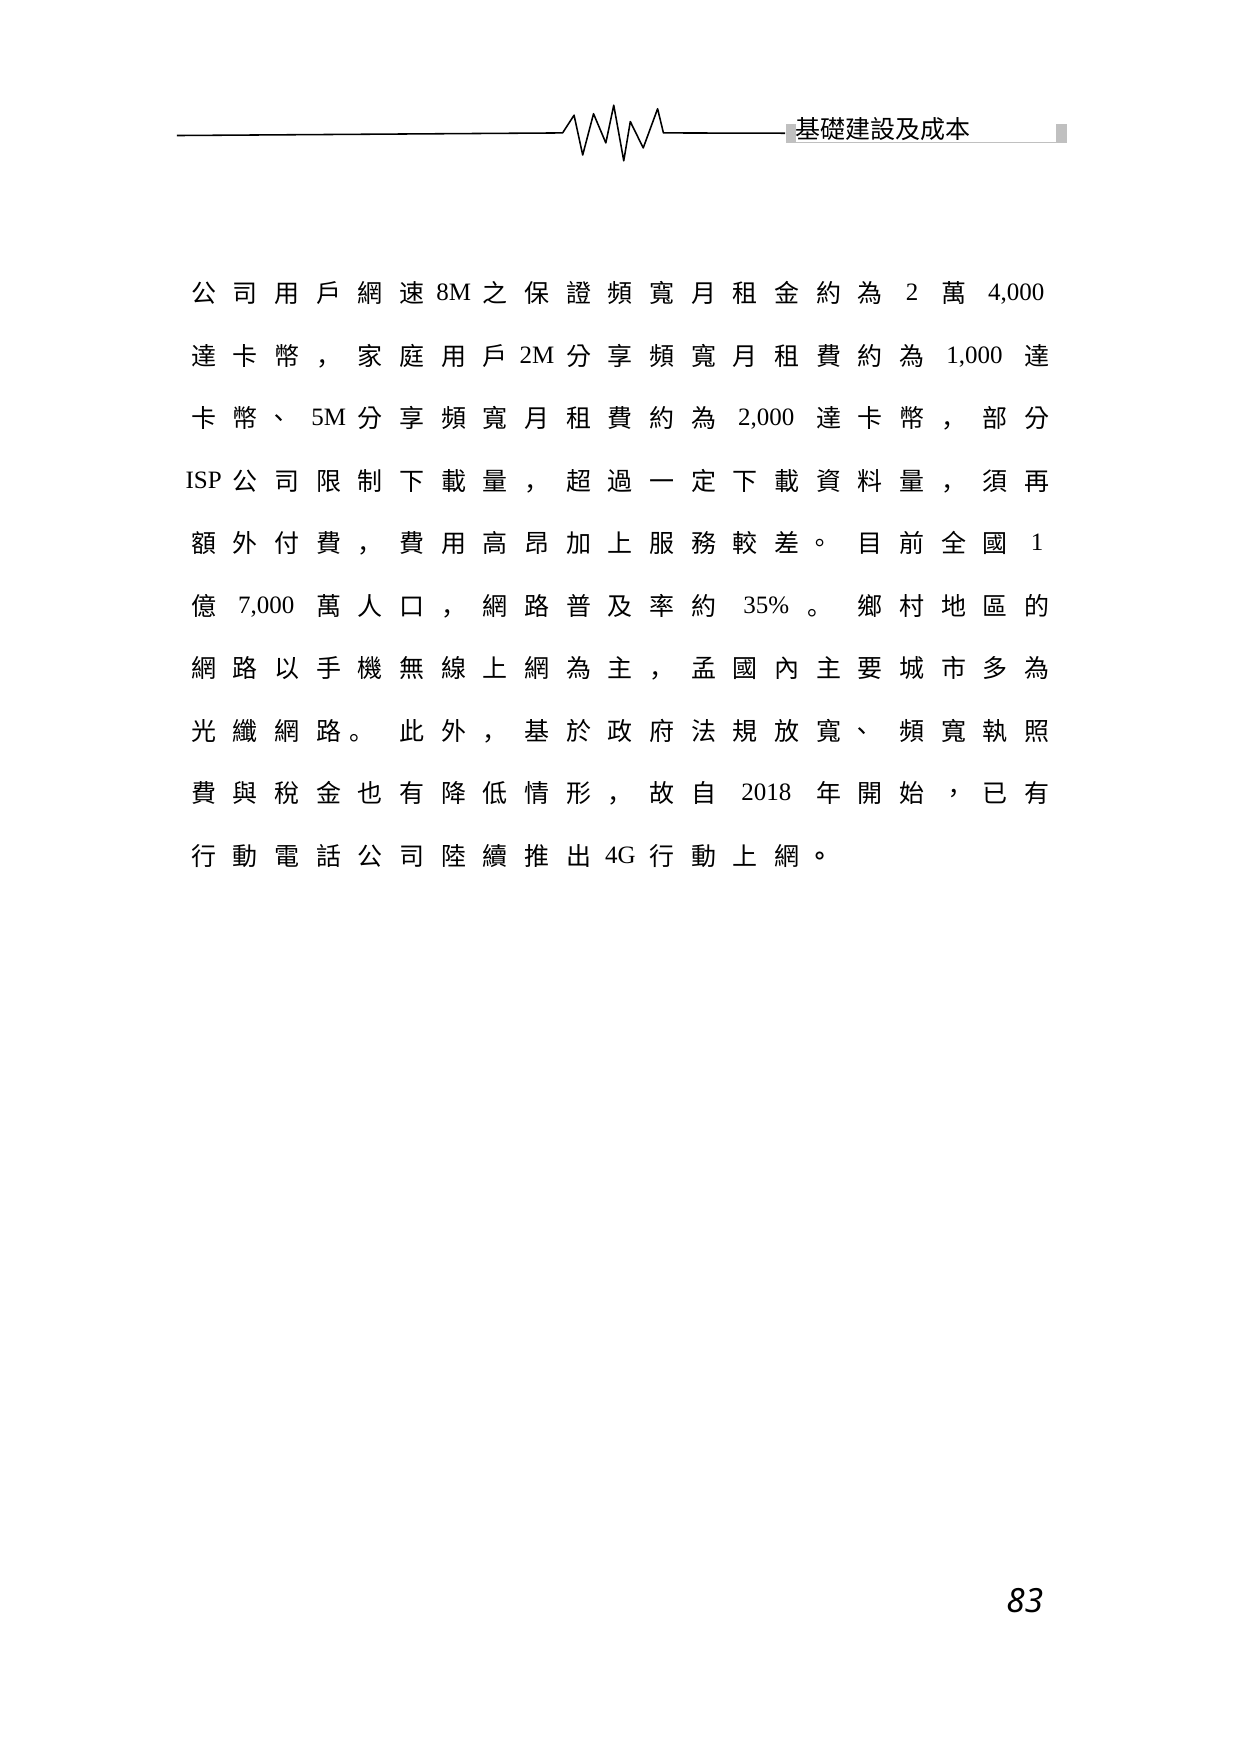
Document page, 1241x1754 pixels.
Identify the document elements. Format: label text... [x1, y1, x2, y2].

text 公司用戶網速8M之保證頻寬月租金約為2萬4,000達卡幣，家庭用戶2M分享頻寬月租費約為1,000達卡幣、5M分享頻寬月租費約為2,000達卡幣，部分ISP公司限制下載量，超過一定下載資料量，須再額外付費，費用高昂加上服務較差。目前全國1億7,000萬人口，網路普及率約35%。鄉村地區的網路以手機無線上網為主，孟國內主要城市多為光纖網路。此外，基於政府法規放寬、頻寬執照費與稅金也有降低情形，故自2018年開始，已有行動電話公司陸續推出4G行動上網。 [183, 250, 1058, 875]
